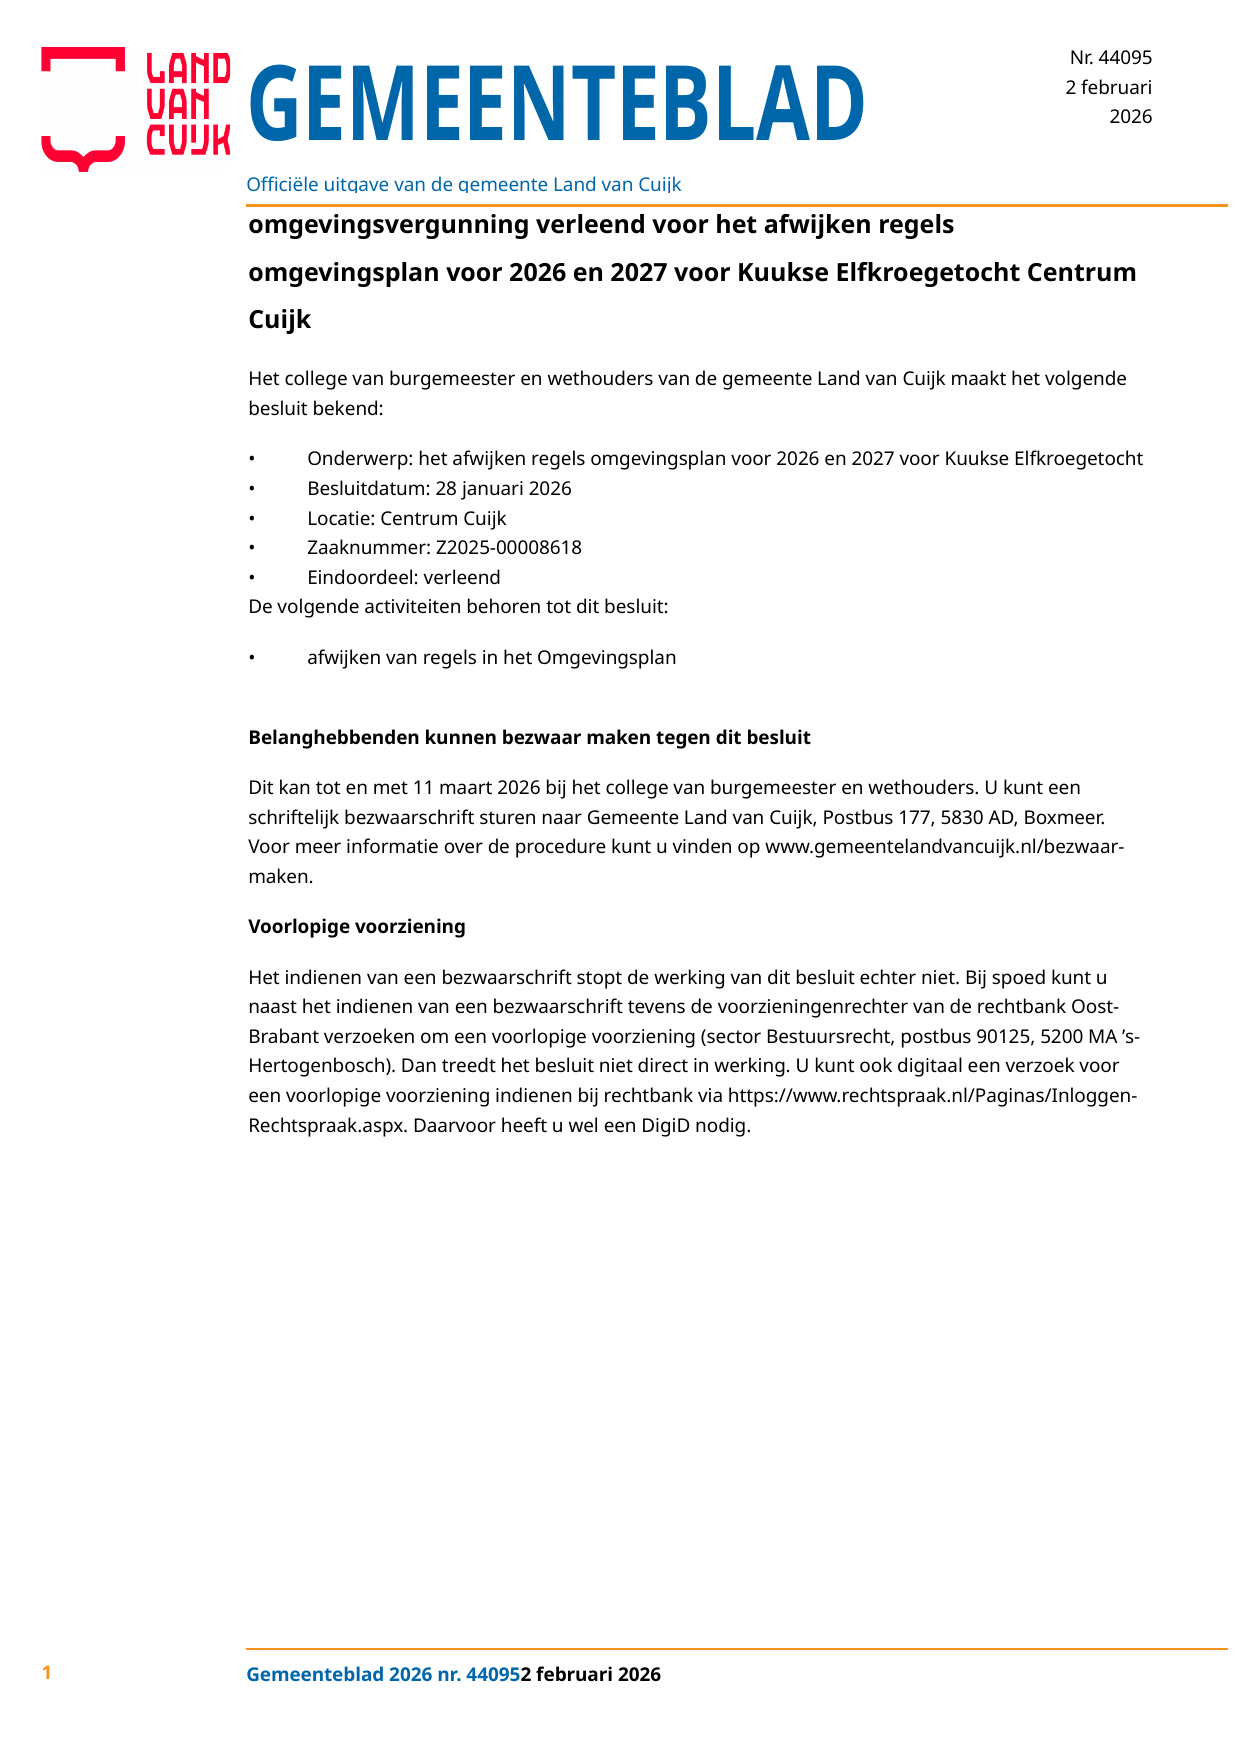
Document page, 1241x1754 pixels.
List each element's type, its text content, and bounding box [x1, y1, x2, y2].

text Belanghebbenden kunnen bezwaar maken tegen dit besluit [248, 724, 1152, 749]
text Het college van burgemeester en wethouders van de gemeente Land van Cuijk maakt het volgende besluit bekend: [248, 366, 1152, 421]
text Het indienen van een bezwaarschrift stopt de werking van dit besluit echter niet. Bij spoed kunt u naast het indienen van een bezwaarschrift tevens de voorzieningenrechter van de rechtbank Oost-Brabant verzoeken om een voorlopige voorziening (sector Bestuursrecht, postbus 90125, 5200 MA ’s-Hertogenbosch). Dan treedt het besluit niet direct in werking. U kunt ook digitaal een verzoek voor een voorlopige voorziening indienen bij rechtbank via https://www.rechtspraak.nl/Paginas/Inloggen-Rechtspraak.aspx. Daarvoor heeft u wel een DigiD nodig. [248, 964, 1152, 1137]
list Zaaknummer: Z2025-00008618 [248, 534, 1152, 560]
list Eindoordeel: verleend [248, 564, 1152, 589]
text Voorlopige voorziening [248, 913, 1152, 939]
picture [41, 47, 231, 172]
list Besluitdatum: 28 januari 2026 [248, 475, 1152, 501]
text De volgende activiteiten behoren tot dit besluit: [248, 593, 1152, 619]
list Locatie: Centrum Cuijk [248, 505, 1152, 530]
text Dit kan tot en met 11 maart 2026 bij het college van burgemeester en wethouders. U kunt een schriftelijk bezwaarschrift sturen naar Gemeente Land van Cuijk, Postbus 177, 5830 AD, Boxmeer. Voor meer informatie over de procedure kunt u vinden op www.gemeentelandvancuijk.nl/bezwaar-maken. [248, 774, 1152, 889]
list Onderwerp: het afwijken regels omgevingsplan voor 2026 en 2027 voor Kuukse Elfkroegetocht [248, 446, 1152, 471]
text omgevingsvergunning verleend voor het afwijken regels omgevingsplan voor 2026 en 2027 voor Kuukse Elfkroegetocht Centrum Cuijk [248, 207, 1152, 336]
list afwijken van regels in het Omgevingsplan [248, 644, 1152, 669]
